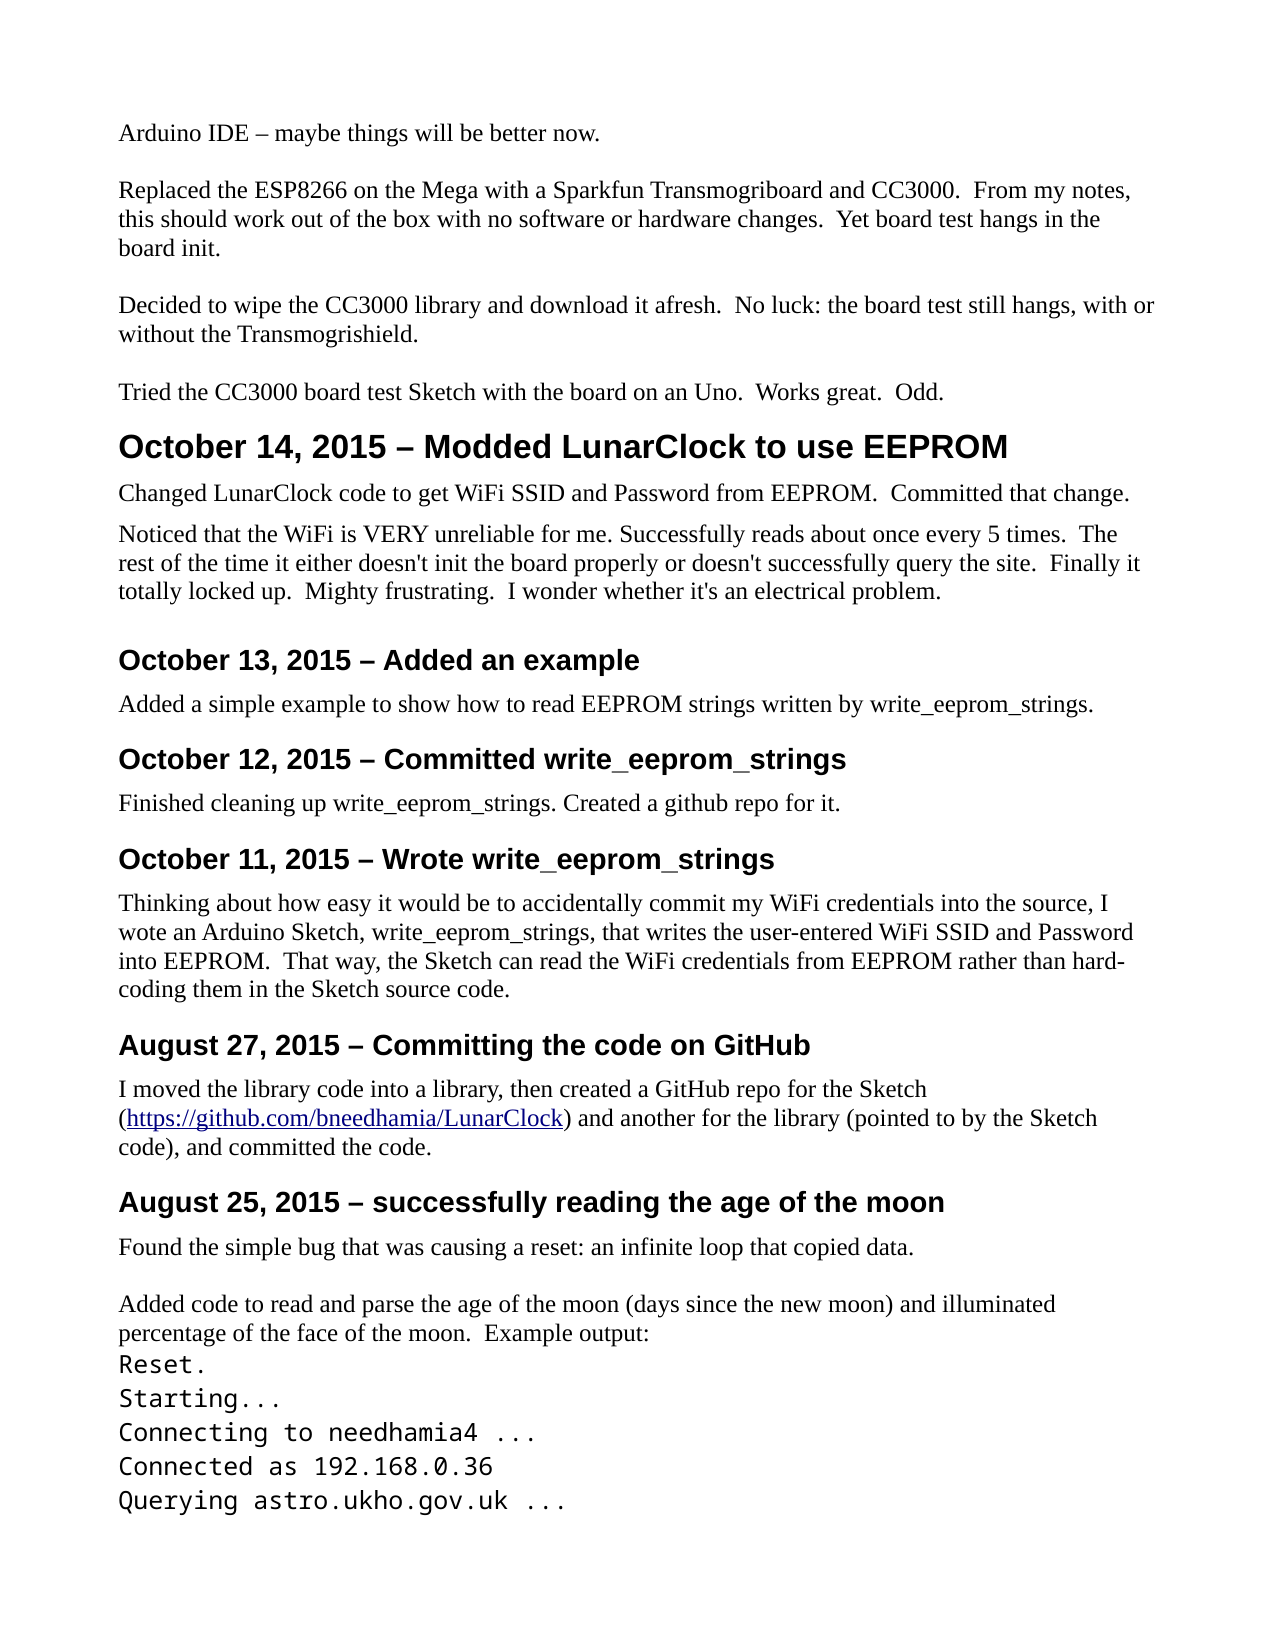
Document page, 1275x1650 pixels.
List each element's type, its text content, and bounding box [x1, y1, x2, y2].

text Found the simple bug that was causing a reset: an infinite loop that copied data. [118, 1232, 1157, 1260]
text Arduino IDE – maybe things will be better now. [118, 118, 1157, 147]
subtitle October 12, 2015 – Committed write_eeprom_strings [118, 742, 1157, 776]
text I moved the library code into a library, then created a GitHub repo for the Sketch (https://github.com/bneedhamia/LunarClock) and another for the library (pointed to by the Sketch code), and committed the code. [118, 1074, 1157, 1161]
text Noticed that the WiFi is VERY unreliable for me. Successfully reads about once every 5 times. The rest of the time it either doesn't init the board properly or doesn't successfully query the site. Finally it totally locked up. Mighty frustrating. I wonder whether it's an electrical problem. [118, 519, 1157, 605]
text Changed LunarClock code to get WiFi SSID and Password from EEPROM. Committed that change. [118, 478, 1157, 506]
text Starting... [118, 1381, 1157, 1415]
subtitle August 25, 2015 – successfully reading the age of the moon [118, 1186, 1157, 1219]
text Tried the CC3000 board test Sketch with the board on an Uno. Works great. Odd. [118, 377, 1157, 406]
subtitle August 27, 2015 – Committing the code on GitHub [118, 1028, 1157, 1062]
text Reset. [118, 1347, 1157, 1381]
text Added code to read and parse the age of the moon (days since the new moon) and illuminated percentage of the face of the moon. Example output: [118, 1289, 1157, 1347]
subtitle October 14, 2015 – Modded LunarClock to use EEPROM [118, 426, 1157, 465]
text Finished cleaning up write_eeprom_strings. Created a github repo for it. [118, 788, 1157, 817]
subtitle October 13, 2015 – Added an example [118, 643, 1157, 676]
text Decided to wipe the CC3000 library and download it afresh. No luck: the board test still hangs, with or without the Transmogrishield. [118, 291, 1157, 348]
text Added a simple example to show how to read EEPROM strings written by write_eeprom_strings. [118, 689, 1157, 717]
subtitle October 11, 2015 – Wrote write_eeprom_strings [118, 842, 1157, 876]
text Thinking about how easy it would be to accidentally commit my WiFi credentials into the source, I wote an Arduino Sketch, write_eeprom_strings, that writes the user-entered WiFi SSID and Password into EEPROM. That way, the Sketch can read the WiFi credentials from EEPROM rather than hard-coding them in the Sketch source code. [118, 888, 1157, 1003]
text Connecting to needhamia4 ... [118, 1415, 1157, 1449]
text Replaced the ESP8266 on the Mega with a Sparkfun Transmogriboard and CC3000. From my notes, this should work out of the box with no software or hardware changes. Yet board test hangs in the board init. [118, 176, 1157, 262]
text Querying astro.ukho.gov.uk ... [118, 1483, 1157, 1517]
text Connected as 192.168.0.36 [118, 1449, 1157, 1483]
